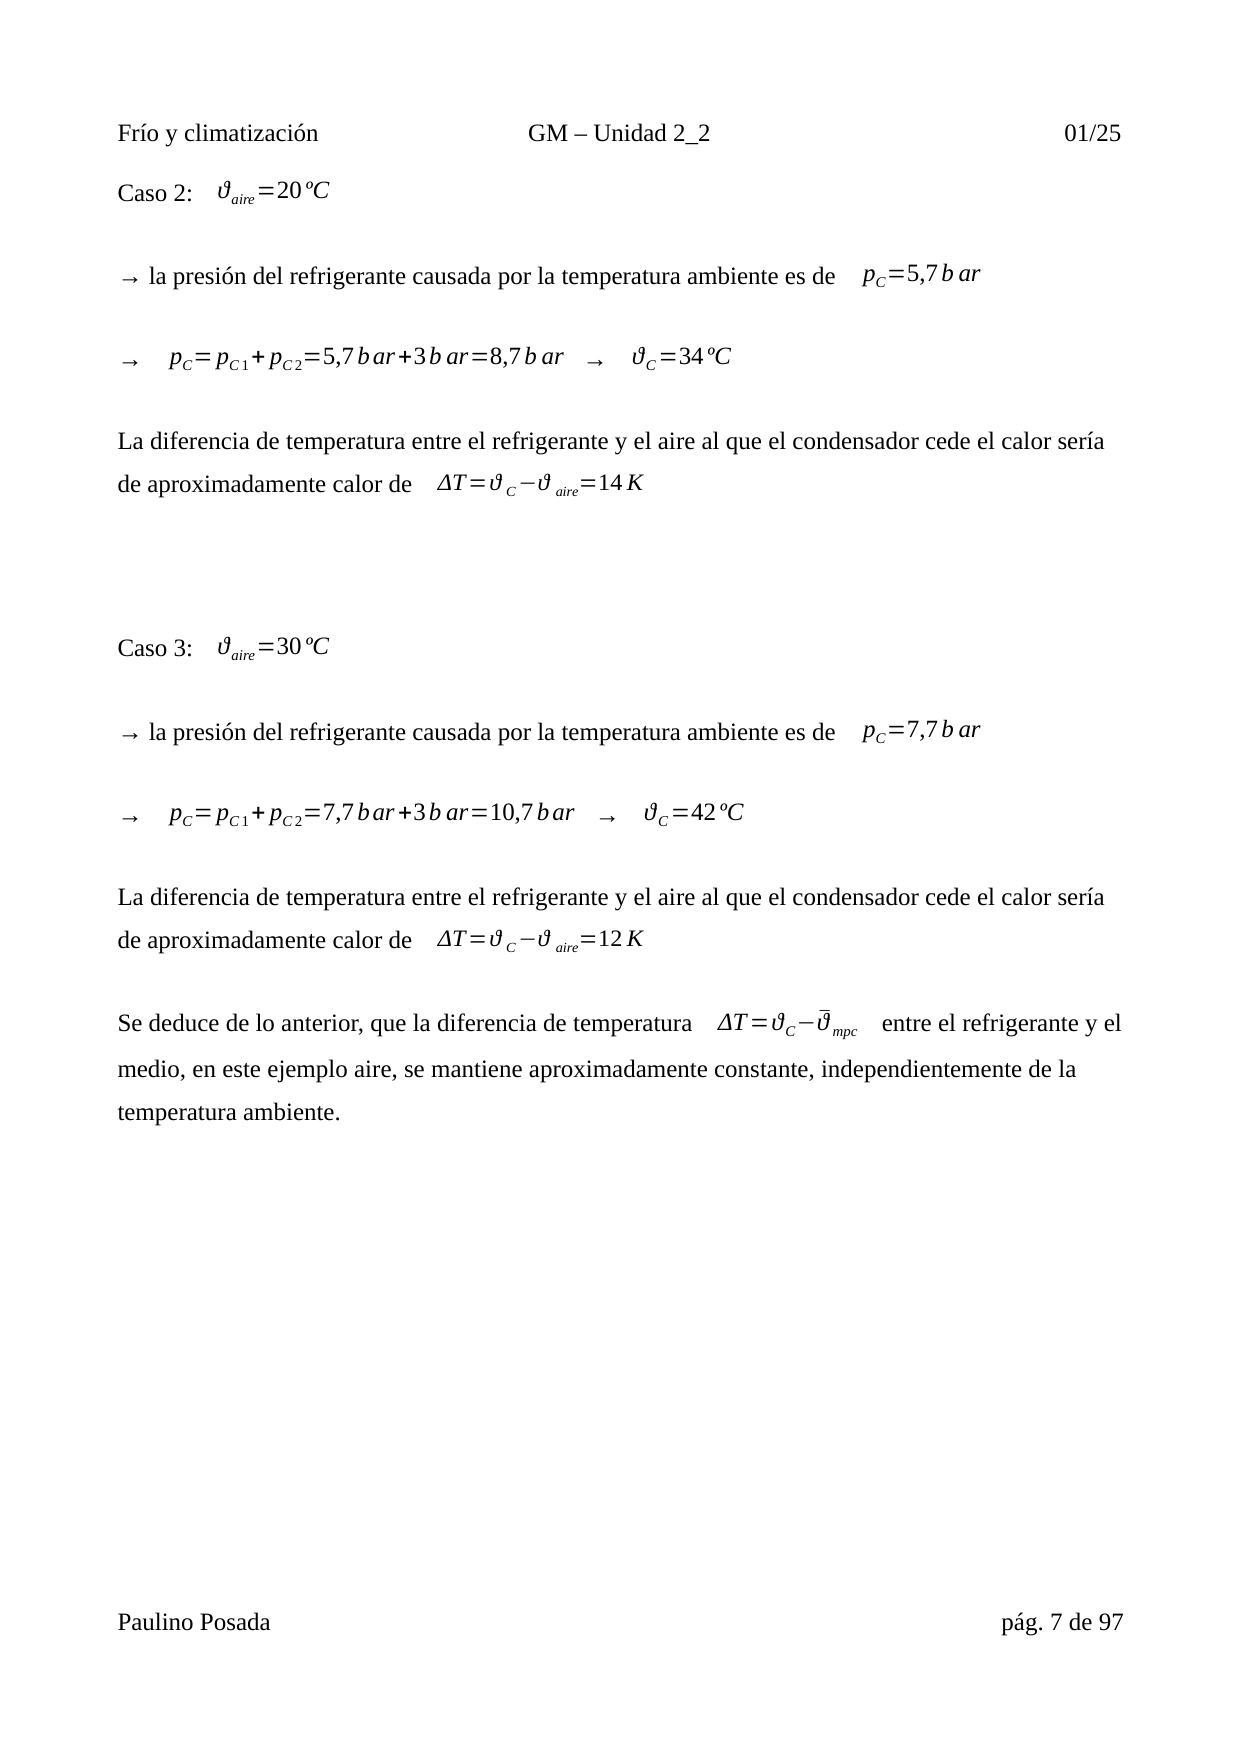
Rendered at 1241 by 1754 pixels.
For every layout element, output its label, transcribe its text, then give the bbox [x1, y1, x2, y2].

text → la presión del refrigerante causada por la temperatura ambiente es de [117, 259, 1123, 291]
text → la presión del refrigerante causada por la temperatura ambiente es de [117, 716, 1123, 747]
text La diferencia de temperatura entre el refrigerante y el aire al que el condensador cede el calor sería de aproximadamente calor de [117, 426, 1123, 500]
text Caso 2: [117, 176, 1123, 208]
text → → [117, 343, 1123, 374]
text → → [117, 799, 1123, 830]
text La diferencia de temperatura entre el refrigerante y el aire al que el condensador cede el calor sería de aproximadamente calor de [117, 882, 1123, 956]
text Caso 3: [117, 632, 1123, 664]
text Se deduce de lo anterior, que la diferencia de temperatura entre el refrigerante y el medio, en este ejemplo aire, se mantiene aproximadamente constante, independientemente de la temperatura ambiente. [117, 1008, 1123, 1126]
